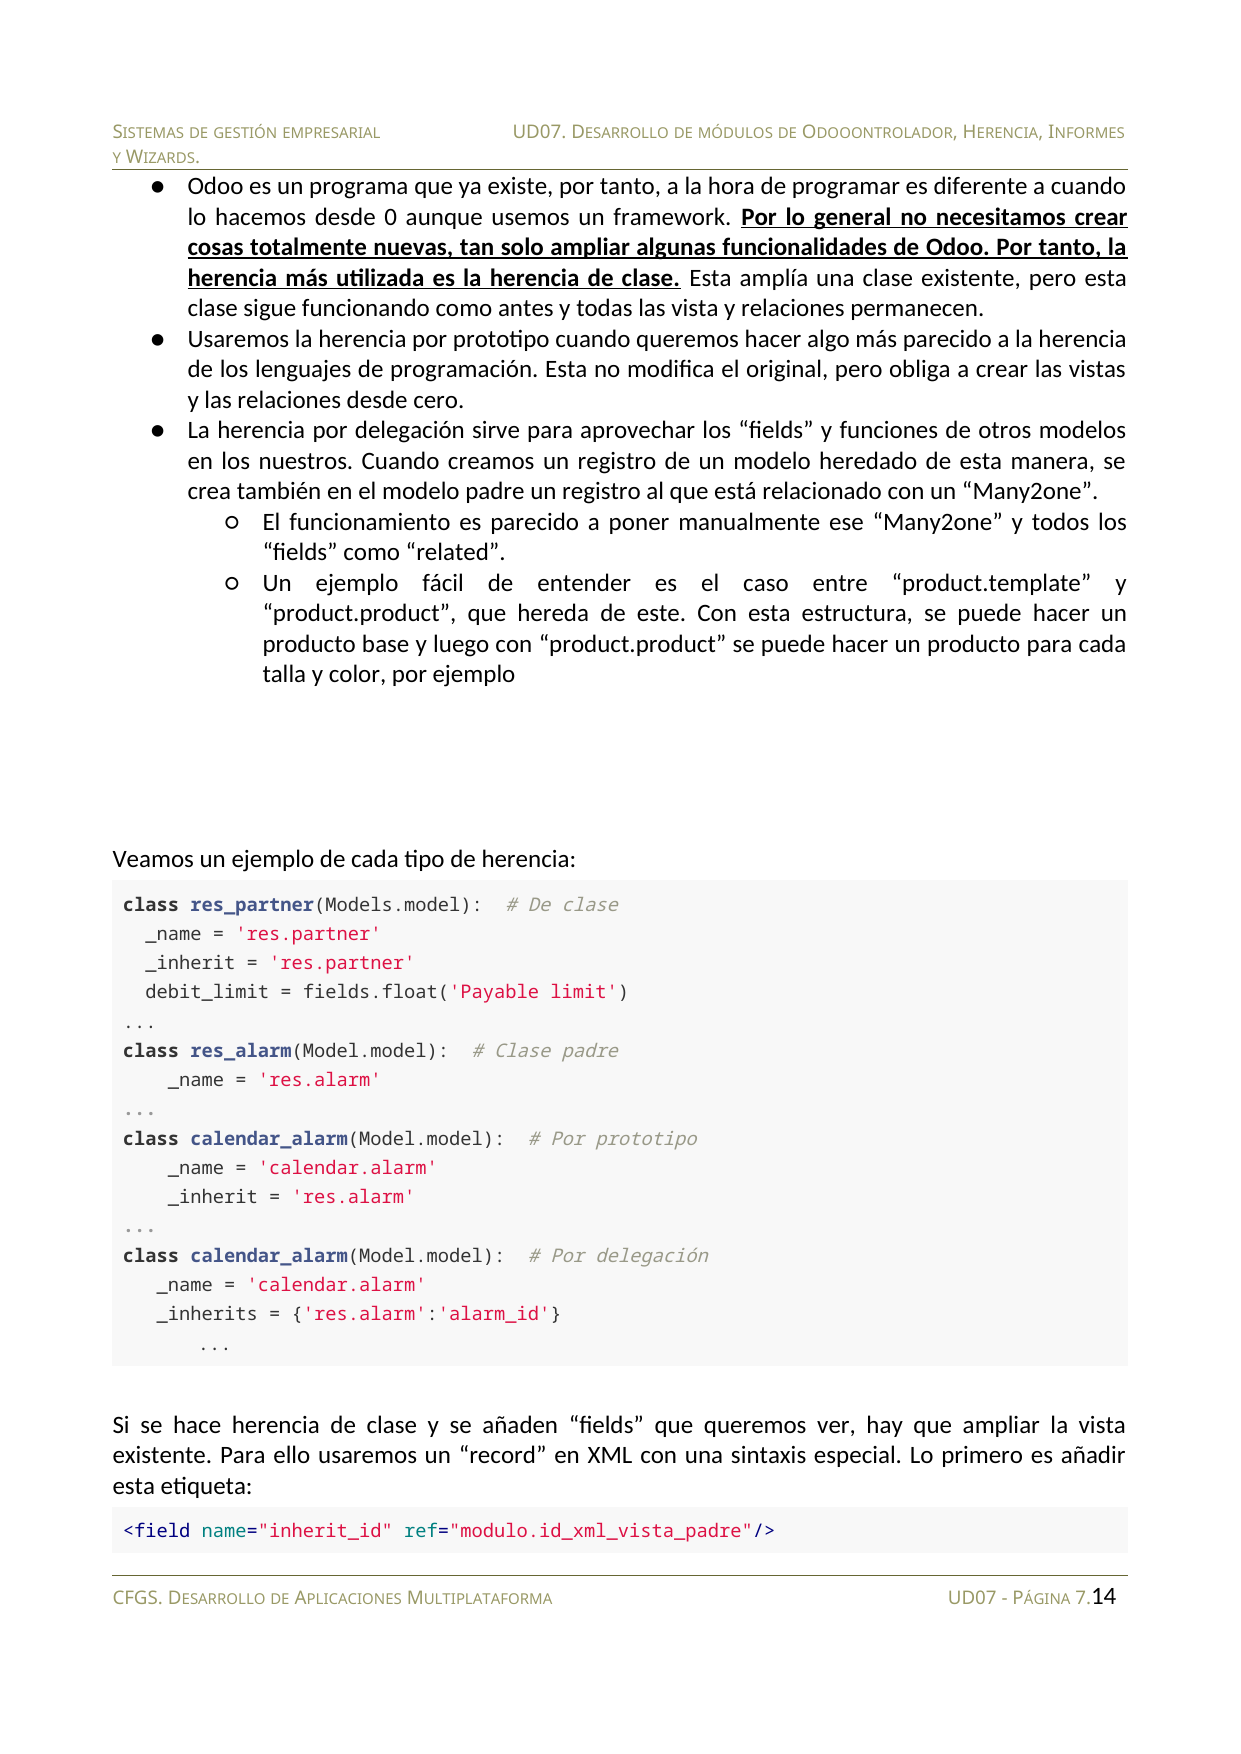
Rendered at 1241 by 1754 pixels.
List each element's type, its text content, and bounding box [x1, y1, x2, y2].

table_header class res_partner(Models.model): # De clase _name = 'res.partner' _inherit = 'res.partner' debit_limit = fields.float('Payable limit') ... class res_alarm(Model.model): # Clase padre _name = 'res.alarm' ... class calendar_alarm(Model.model): # Por prototipo _name = 'calendar.alarm' _inherit = 'res.alarm' ... class calendar_alarm(Model.model): # Por delegación _name = 'calendar.alarm' _inherits = {'res.alarm':'alarm_id'} ... [112, 880, 1128, 1366]
table_header <field name="inherit_id" ref="modulo.id_xml_vista_padre"/> [112, 1507, 1128, 1553]
text Si se hace herencia de clase y se añaden “fields” que queremos ver, hay que ampliar la vista existente. Para ello usaremos un “record” en XML con una sintaxis especial. Lo primero es añadir esta etiqueta: [112, 1409, 1128, 1500]
list El funcionamiento es parecido a poner manualmente ese “Many2one” y todos los “fields” como “related”. [225, 506, 1128, 567]
list La herencia por delegación sirve para aprovechar los “fields” y funciones de otros modelos en los nuestros. Cuando creamos un registro de un modelo heredado de esta manera, se crea también en el modelo padre un registro al que está relacionado con un “Many2one”. [150, 414, 1128, 506]
list Un ejemplo fácil de entender es el caso entre “product.template” y “product.product”, que hereda de este. Con esta estructura, se puede hacer un producto base y luego con “product.product” se puede hacer un producto para cada talla y color, por ejemplo [225, 567, 1128, 689]
list Odoo es un programa que ya existe, por tanto, a la hora de programar es diferente a cuando lo hacemos desde 0 aunque usemos un framework. Por lo general no necesitamos crear cosas totalmente nuevas, tan solo ampliar algunas funcionalidades de Odoo. Por tanto, la herencia más utilizada es la herencia de clase. Esta amplía una clase existente, pero esta clase sigue funcionando como antes y todas las vista y relaciones permanecen. [150, 170, 1128, 323]
list Usaremos la herencia por prototipo cuando queremos hacer algo más parecido a la herencia de los lenguajes de programación. Esta no modifica el original, pero obliga a crear las vistas y las relaciones desde cero. [150, 323, 1128, 414]
text Veamos un ejemplo de cada tipo de herencia: [112, 843, 1128, 874]
